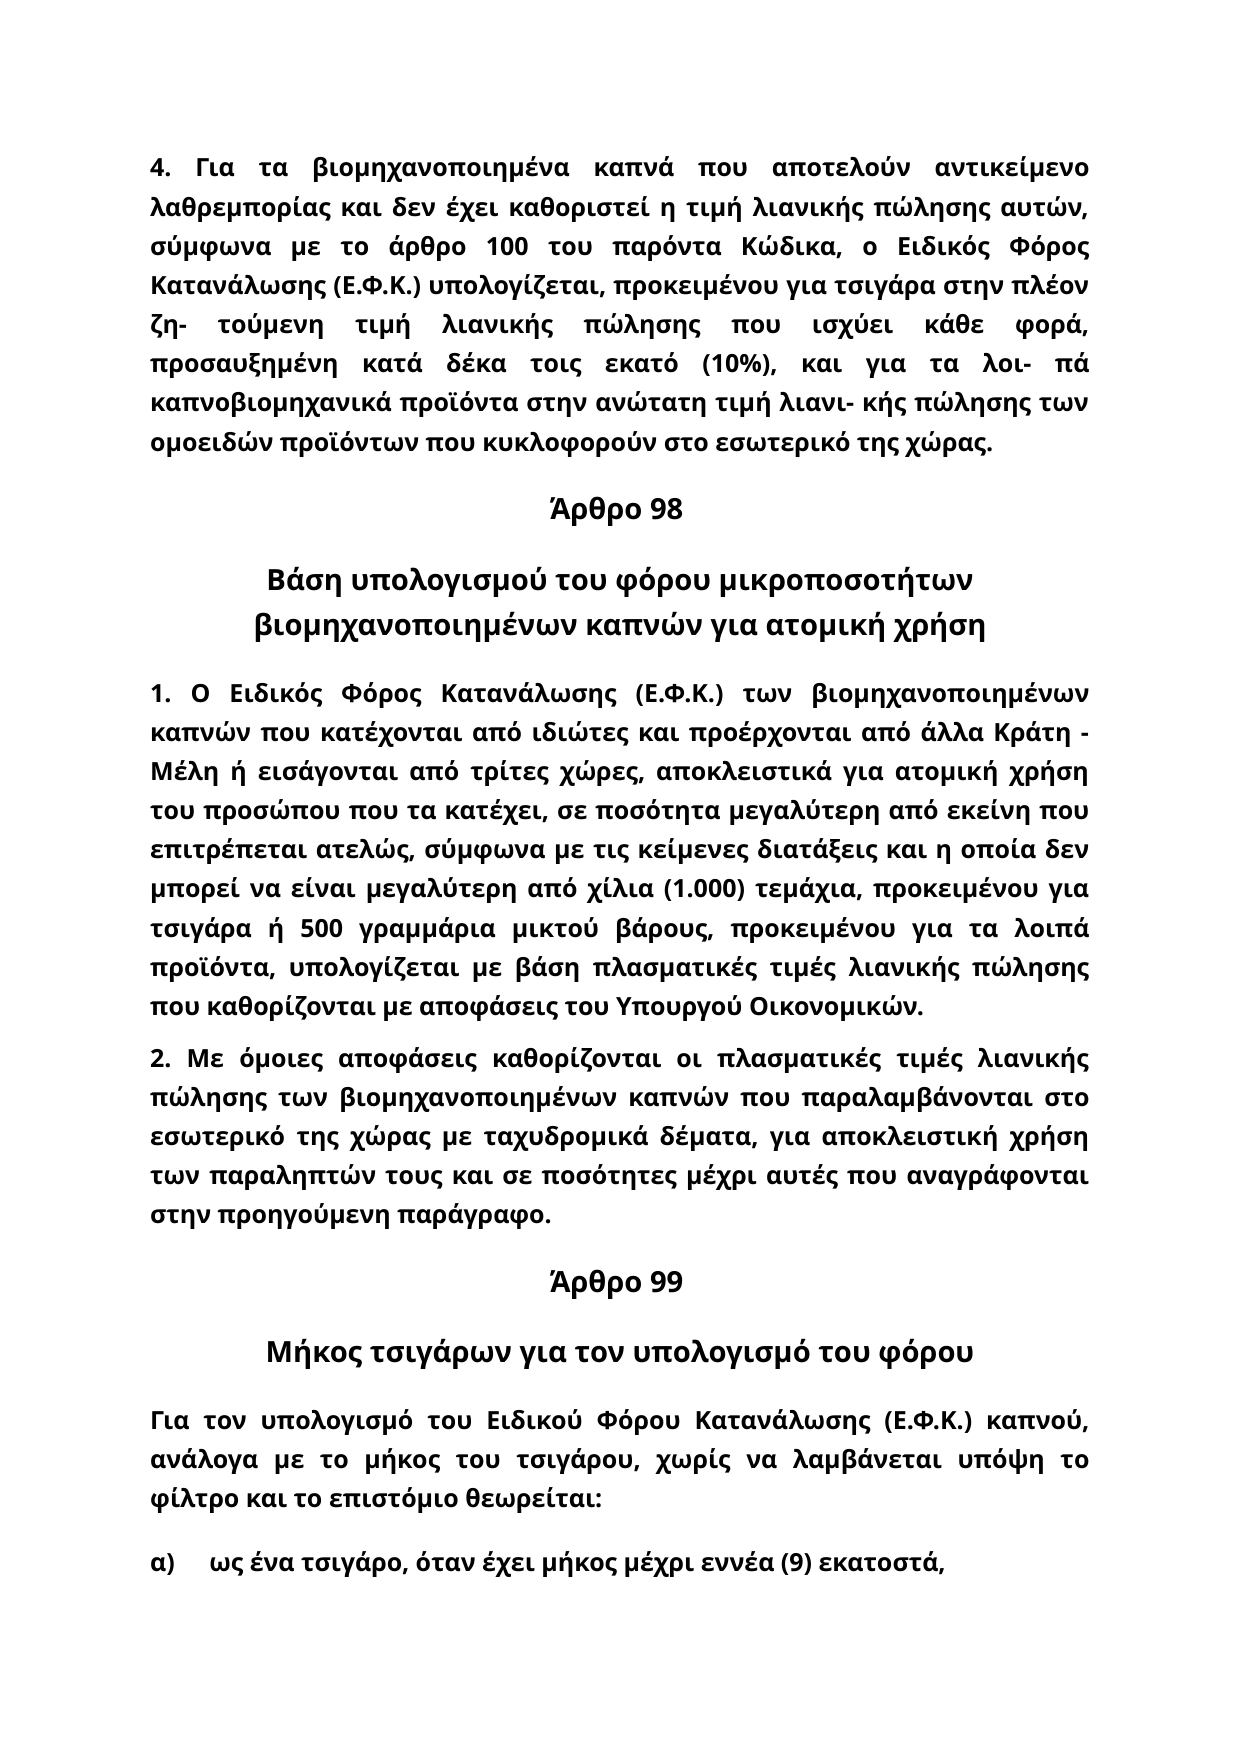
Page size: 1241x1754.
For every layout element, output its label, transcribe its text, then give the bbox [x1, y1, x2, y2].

text 2. Με όμοιες αποφάσεις καθορίζονται οι πλασματικές τιμές λιανικής πώλησης των βιομηχανοποιημένων καπνών που παραλαμβάνονται στο εσωτερικό της χώρας με ταχυδρομικά δέματα, για αποκλειστική χρήση των παραληπτών τους και σε ποσότητες μέχρι αυτές που αναγράφονται στην προηγούμενη παράγραφο. [150, 1040, 1090, 1231]
subtitle Άρθρο 98 [150, 488, 1090, 528]
text Για τον υπολογισμό του Ειδικού Φόρου Κατανάλωσης (Ε.Φ.Κ.) καπνού, ανάλογα με το μήκος του τσιγάρου, χωρίς να λαμβάνεται υπόψη το φίλτρο και το επιστόμιο θεωρείται: [150, 1402, 1090, 1515]
subtitle Μήκος τσιγάρων για τον υπολογισμό του φόρου [150, 1332, 1090, 1371]
subtitle Άρθρο 99 [150, 1261, 1090, 1301]
text 1. Ο Ειδικός Φόρος Κατανάλωσης (Ε.Φ.Κ.) των βιομηχανοποιημένων καπνών που κατέχονται από ιδιώτες και προέρχονται από άλλα Κράτη - Μέλη ή εισάγονται από τρίτες χώρες, αποκλειστικά για ατομική χρήση του προσώπου που τα κατέχει, σε ποσότητα μεγαλύτερη από εκείνη που επιτρέπεται ατελώς, σύμφωνα με τις κείμενες διατάξεις και η οποία δεν μπορεί να είναι μεγαλύτερη από χίλια (1.000) τεμάχια, προκειμένου για τσιγάρα ή 500 γραμμάρια μικτού βάρους, προκειμένου για τα λοιπά προϊόντα, υπολογίζεται με βάση πλασματικές τιμές λιανικής πώλησης που καθορίζονται με αποφάσεις του Υπουργού Οικονομικών. [150, 675, 1090, 1023]
subtitle Βάση υπολογισμού του φόρου μικροποσοτήτων βιομηχανοποιημένων καπνών για ατομική χρήση [150, 559, 1090, 644]
text 4. Για τα βιομηχανοποιημένα καπνά που αποτελούν αντικείμενο λαθρεμπορίας και δεν έχει καθοριστεί η τιμή λιανικής πώλησης αυτών, σύμφωνα με το άρθρο 100 του παρόντα Κώδικα, ο Ειδικός Φόρος Κατανάλωσης (Ε.Φ.Κ.) υπολογίζεται, προκειμένου για τσιγάρα στην πλέον ζη- τούμενη τιμή λιανικής πώλησης που ισχύει κάθε φορά, προσαυξημένη κατά δέκα τοις εκατό (10%), και για τα λοι- πά καπνοβιομηχανικά προϊόντα στην ανώτατη τιμή λιανι- κής πώλησης των ομοειδών προϊόντων που κυκλοφορούν στο εσωτερικό της χώρας. [150, 150, 1090, 458]
list α) ως ένα τσιγάρο, όταν έχει μήκος μέχρι εννέα (9) εκατοστά, [150, 1545, 1090, 1579]
